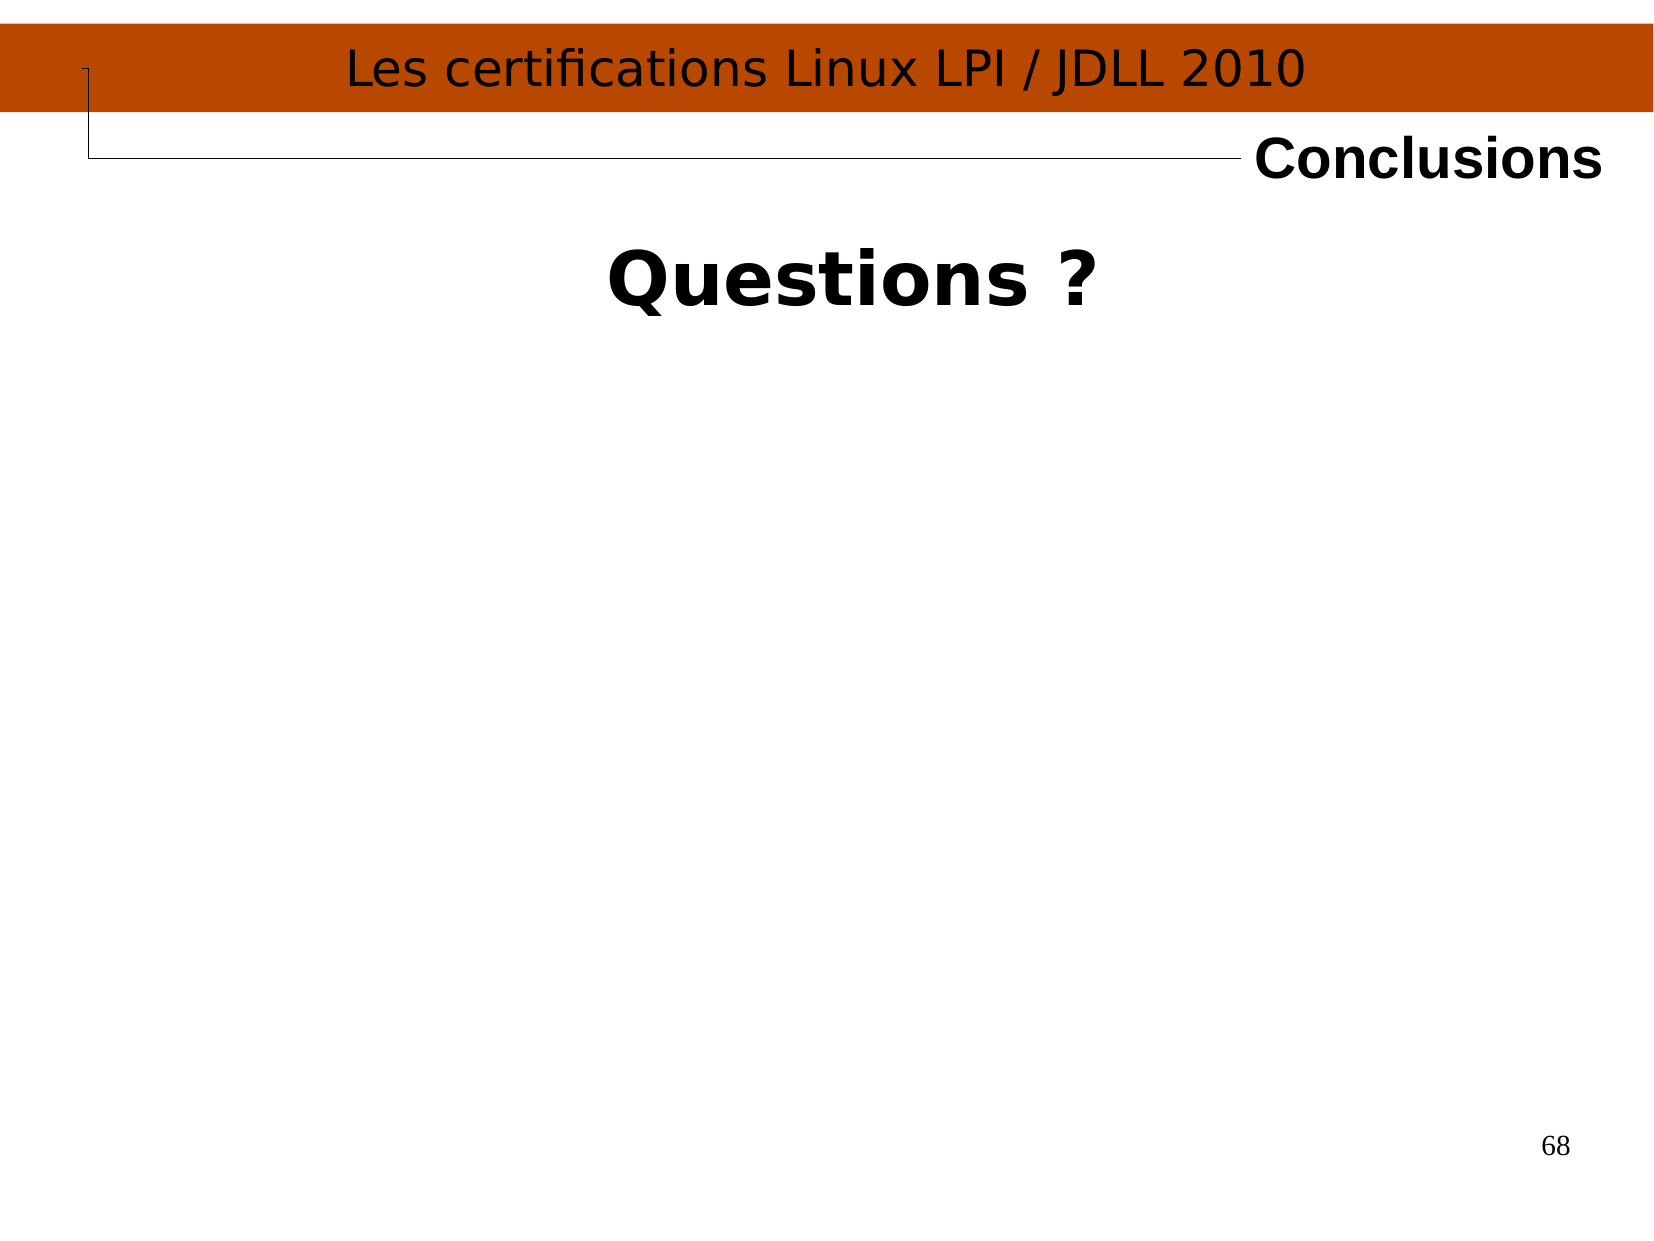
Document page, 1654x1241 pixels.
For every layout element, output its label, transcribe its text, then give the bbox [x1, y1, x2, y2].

text_box [0, 23, 1654, 113]
title Les certifications Linux LPI / JDLL 2010 [82, 39, 1571, 99]
list Questions ? [73, 236, 1562, 1047]
text_box Conclusions [1240, 118, 1654, 198]
